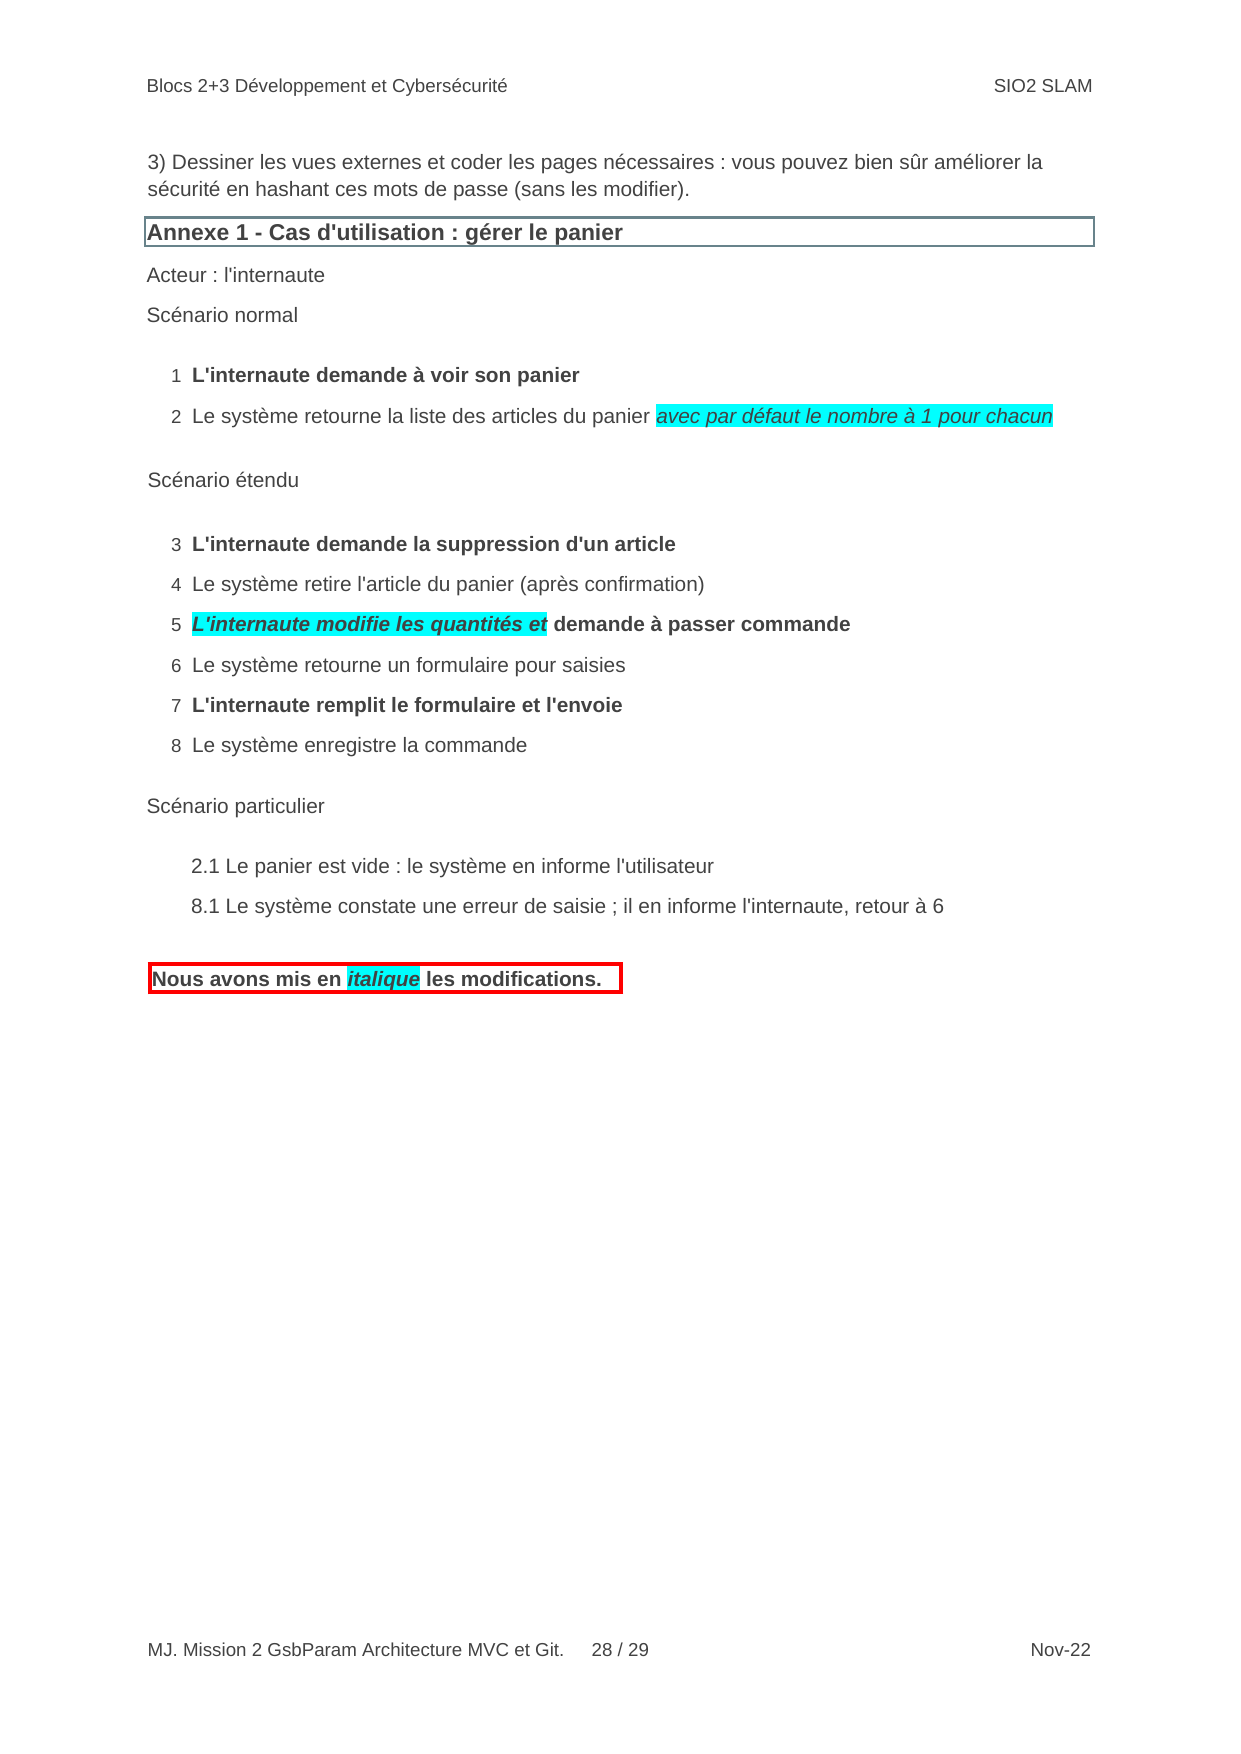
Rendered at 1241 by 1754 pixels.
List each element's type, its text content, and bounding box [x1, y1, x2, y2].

text [623, 962, 1093, 994]
text Scénario étendu [147, 468, 1093, 492]
text 8.1 Le système constate une erreur de saisie ; il en informe l'internaute, retour à 6 [191, 893, 1093, 917]
list Le système enregistre la commande [171, 733, 1093, 757]
list Le système retourne la liste des articles du panier avec par défaut le nombre à 1 pour chacun [171, 403, 1093, 427]
text 2.1 Le panier est vide : le système en informe l'utilisateur [191, 853, 1093, 877]
text Nous avons mis en italique les modifications. [152, 966, 619, 990]
text 3) Dessiner les vues externes et coder les pages nécessaires : vous pouvez bien sûr améliorer la sécurité en hashant ces mots de passe (sans les modifier). [147, 150, 1093, 200]
list Le système retire l'article du panier (après confirmation) [171, 572, 1093, 596]
list L'internaute demande la suppression d'un article [171, 532, 1093, 556]
text Scénario normal [146, 303, 1093, 327]
list Le système retourne un formulaire pour saisies [171, 653, 1093, 677]
text Scénario particulier [146, 793, 1093, 817]
list L'internaute remplit le formulaire et l'envoie [171, 693, 1093, 717]
list L'internaute demande à voir son panier [171, 363, 1093, 387]
list L'internaute modifie les quantités et demande à passer commande [171, 612, 1093, 636]
text Acteur : l'internaute [146, 263, 1093, 287]
text Annexe 1 - Cas d'utilisation : gérer le panier [146, 219, 1093, 245]
